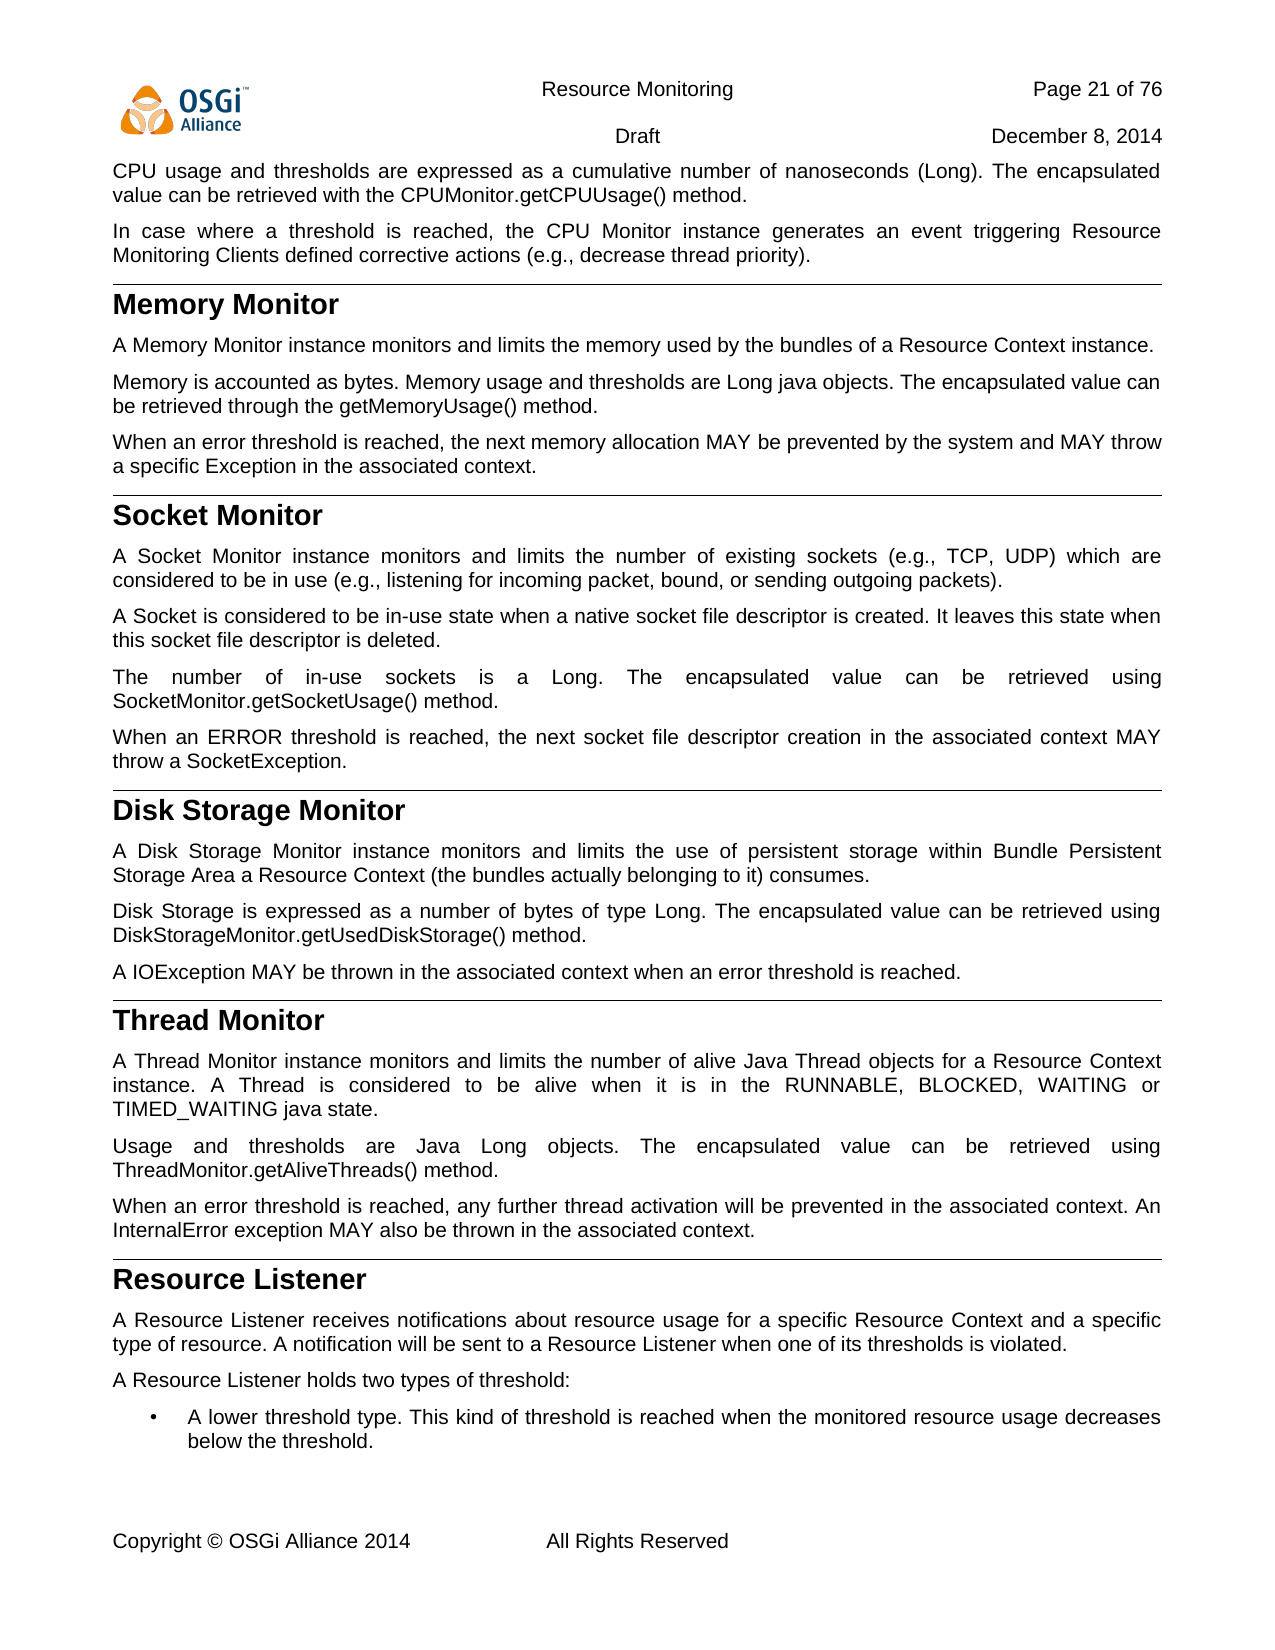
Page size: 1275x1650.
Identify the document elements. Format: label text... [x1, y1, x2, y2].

subtitle Socket Monitor [112, 496, 1162, 531]
text A Socket is considered to be in-use state when a native socket file descriptor is created. It leaves this state when this socket file descriptor is deleted. [112, 604, 1162, 652]
text When an error threshold is reached, the next memory allocation MAY be prevented by the system and MAY throw a specific Exception in the associated context. [112, 430, 1162, 478]
picture [113, 78, 257, 142]
text Usage and thresholds are Java Long objects. The encapsulated value can be retrieved using ThreadMonitor.getAliveThreads() method. [112, 1134, 1162, 1182]
text A Socket Monitor instance monitors and limits the number of existing sockets (e.g., TCP, UDP) which are considered to be in use (e.g., listening for incoming packet, bound, or sending outgoing packets). [112, 544, 1162, 592]
text A Resource Listener receives notifications about resource usage for a specific Resource Context and a specific type of resource. A notification will be sent to a Resource Listener when one of its thresholds is violated. [112, 1308, 1162, 1356]
text A IOException MAY be thrown in the associated context when an error threshold is reached. [112, 959, 1162, 983]
subtitle Memory Monitor [112, 285, 1162, 321]
text A Thread Monitor instance monitors and limits the number of alive Java Thread objects for a Resource Context instance. A Thread is considered to be alive when it is in the RUNNABLE, BLOCKED, WAITING or TIMED_WAITING java state. [112, 1049, 1162, 1121]
text Disk Storage is expressed as a number of bytes of type Long. The encapsulated value can be retrieved using DiskStorageMonitor.getUsedDiskStorage() method. [112, 899, 1162, 947]
text A Disk Storage Monitor instance monitors and limits the use of persistent storage within Bundle Persistent Storage Area a Resource Context (the bundles actually belonging to it) consumes. [112, 839, 1162, 887]
text A Memory Monitor instance monitors and limits the memory used by the bundles of a Resource Context instance. [112, 333, 1162, 357]
text The number of in-use sockets is a Long. The encapsulated value can be retrieved using SocketMonitor.getSocketUsage() method. [112, 664, 1162, 712]
subtitle Resource Listener [112, 1260, 1162, 1295]
subtitle Thread Monitor [112, 1001, 1162, 1037]
text CPU usage and thresholds are expressed as a cumulative number of nanoseconds (Long). The encapsulated value can be retrieved with the CPUMonitor.getCPUUsage() method. [112, 159, 1162, 207]
text Memory is accounted as bytes. Memory usage and thresholds are Long java objects. The encapsulated value can be retrieved through the getMemoryUsage() method. [112, 369, 1162, 417]
text A Resource Listener holds two types of threshold: [112, 1368, 1162, 1392]
text In case where a threshold is reached, the CPU Monitor instance generates an event triggering Resource Monitoring Clients defined corrective actions (e.g., decrease thread priority). [112, 219, 1162, 267]
subtitle Disk Storage Monitor [112, 791, 1162, 826]
text When an ERROR threshold is reached, the next socket file descriptor creation in the associated context MAY throw a SocketException. [112, 725, 1162, 773]
list A lower threshold type. This kind of threshold is reached when the monitored resource usage decreases below the threshold. [150, 1405, 1162, 1453]
text When an error threshold is reached, any further thread activation will be prevented in the associated context. An InternalError exception MAY also be thrown in the associated context. [112, 1194, 1162, 1242]
